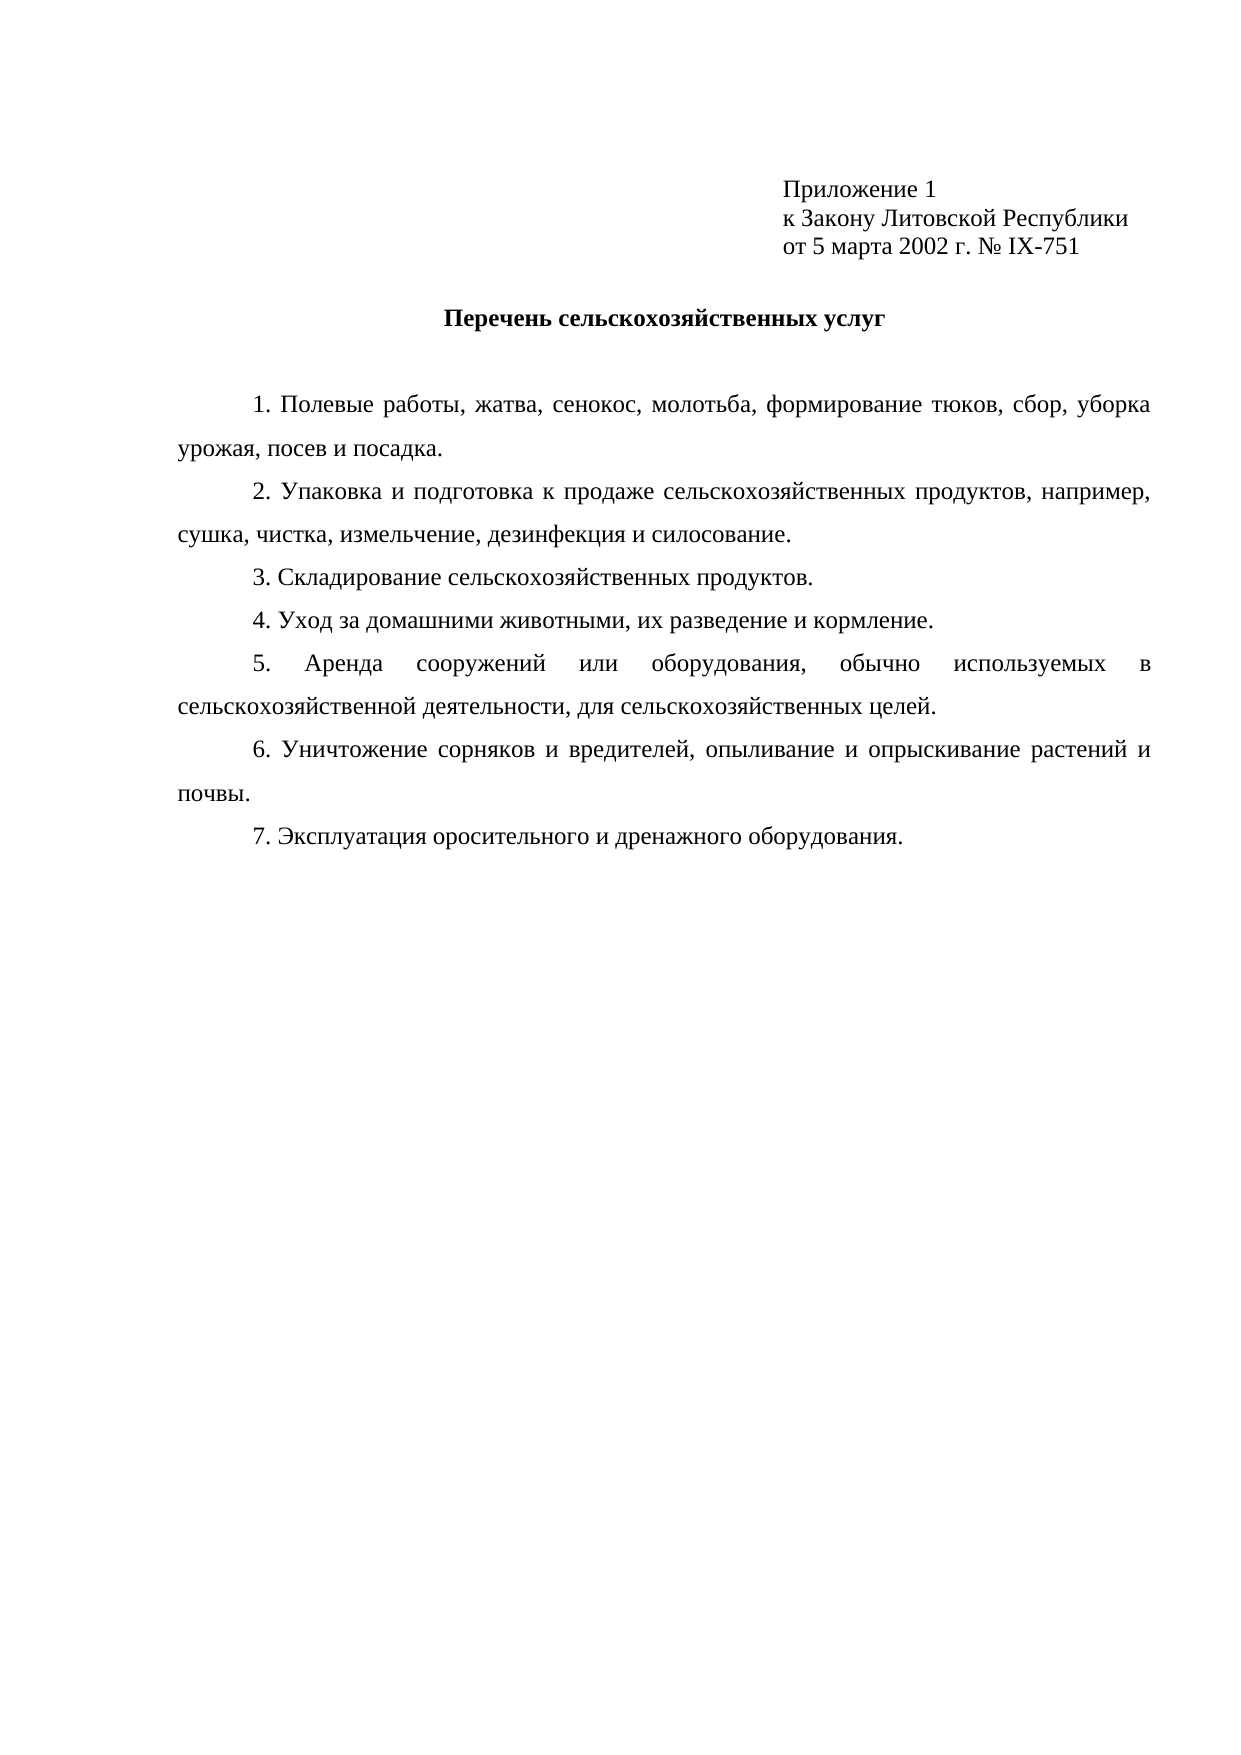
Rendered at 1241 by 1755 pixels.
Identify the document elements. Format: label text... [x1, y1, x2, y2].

text Перечень сельскохозяйственных услуг [177, 303, 1152, 332]
text 2. Упаковка и подготовка к продаже сельскохозяйственных продуктов, например, сушка, чистка, измельчение, дезинфекция и силосование. [177, 476, 1152, 548]
text от 5 марта 2002 г. № IX-751 [177, 231, 1152, 260]
text 3. Складирование сельскохозяйственных продуктов. [177, 562, 1152, 591]
text 4. Уход за домашними животными, их разведение и кормление. [177, 605, 1152, 634]
text 6. Уничтожение сорняков и вредителей, опыливание и опрыскивание растений и почвы. [177, 734, 1152, 806]
text Приложение 1 [702, 174, 1152, 203]
text к Закону Литовской Республики [177, 203, 1152, 231]
text 7. Эксплуатация оросительного и дренажного оборудования. [177, 821, 1152, 849]
text 1. Полевые работы, жатва, сенокос, молотьба, формирование тюков, сбор, уборка урожая, посев и посадка. [177, 389, 1152, 461]
text 5. Аренда сооружений или оборудования, обычно используемых в сельскохозяйственной деятельности, для сельскохозяйственных целей. [177, 648, 1152, 720]
